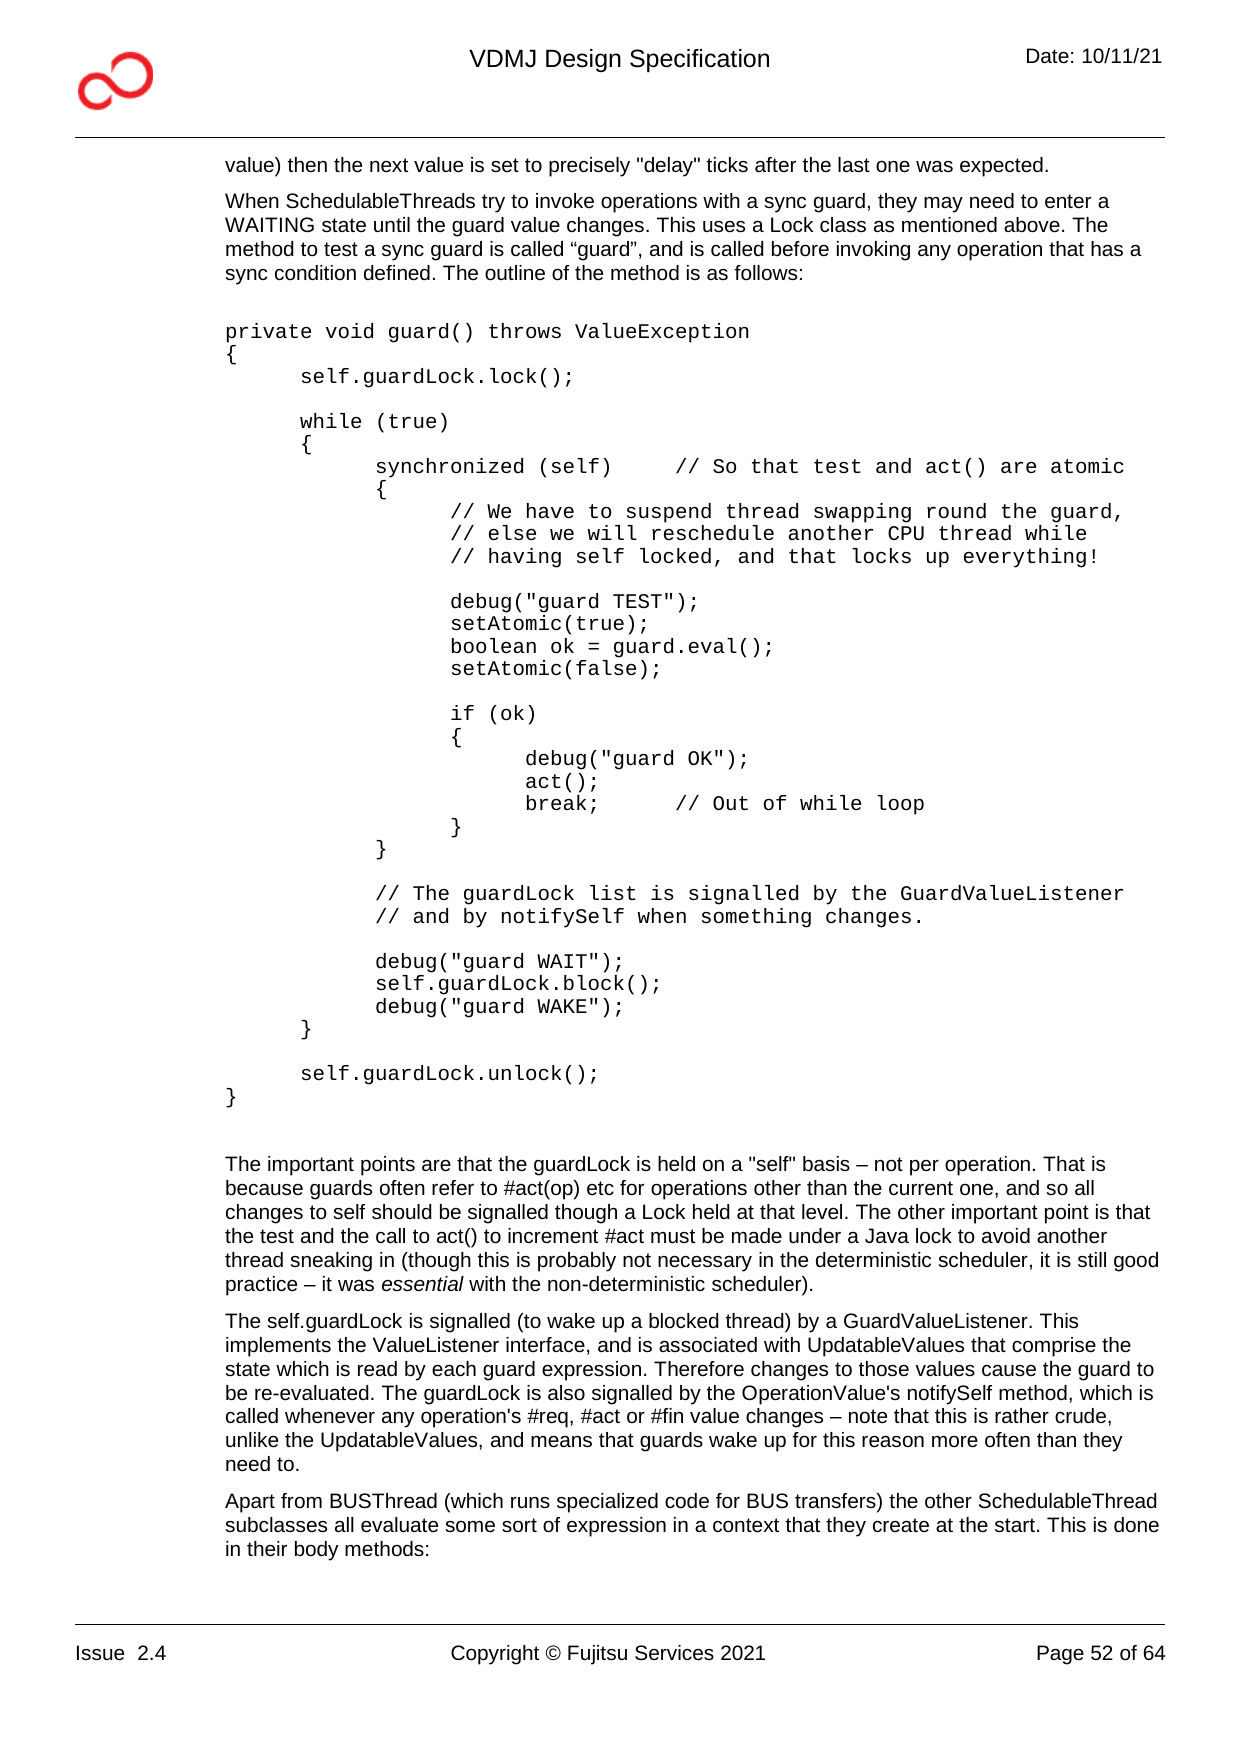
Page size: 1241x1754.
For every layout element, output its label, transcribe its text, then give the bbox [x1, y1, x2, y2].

text The important points are that the guardLock is held on a "self" basis – not per operation. That is because guards often refer to #act(op) etc for operations other than the current one, and so all changes to self should be signalled though a Lock held at that level. The other important point is that the test and the call to act() to increment #act must be made under a Java lock to avoid another thread sneaking in (though this is probably not necessary in the deterministic scheduler, it is still good practice – it was essential with the non-deterministic scheduler). [225, 1153, 1165, 1296]
text value) then the next value is set to precisely "delay" ticks after the last one was expected. [225, 153, 1165, 177]
text self.guardLock.block(); [225, 973, 1165, 995]
text debug("guard OK"); [225, 748, 1165, 770]
text while (true) [225, 410, 1165, 433]
text break; // Out of while loop [225, 793, 1165, 815]
text if (ok) [225, 703, 1165, 725]
text { [225, 343, 1165, 365]
text self.guardLock.unlock(); [225, 1063, 1165, 1085]
text } [225, 838, 1165, 860]
text debug("guard WAKE"); [225, 995, 1165, 1018]
text debug("guard TEST"); [225, 590, 1165, 613]
text } [225, 815, 1165, 838]
picture [78, 44, 153, 120]
text self.guardLock.lock(); [225, 365, 1165, 388]
text // We have to suspend thread swapping round the guard, [225, 500, 1165, 523]
text { [225, 725, 1165, 748]
text // The guardLock list is signalled by the GuardValueListener [225, 883, 1165, 905]
text act(); [225, 770, 1165, 793]
text private void guard() throws ValueException [225, 320, 1165, 343]
text setAtomic(false); [225, 658, 1165, 680]
text setAtomic(true); [225, 613, 1165, 635]
text The self.guardLock is signalled (to wake up a blocked thread) by a GuardValueListener. This implements the ValueListener interface, and is associated with UpdatableValues that comprise the state which is read by each guard expression. Therefore changes to those values cause the guard to be re-evaluated. The guardLock is also signalled by the OperationValue's notifySelf method, which is called whenever any operation's #req, #act or #fin value changes – note that this is rather crude, unlike the UpdatableValues, and means that guards wake up for this reason more often than they need to. [225, 1309, 1165, 1477]
text { [225, 433, 1165, 455]
text // else we will reschedule another CPU thread while [225, 523, 1165, 545]
text synchronized (self) // So that test and act() are atomic [225, 455, 1165, 478]
text // having self locked, and that locks up everything! [225, 545, 1165, 568]
text } [225, 1018, 1165, 1040]
text When SchedulableThreads try to invoke operations with a sync guard, they may need to enter a WAITING state until the guard value changes. This uses a Lock class as mentioned above. The method to test a sync guard is called “guard”, and is called before invoking any operation that has a sync condition defined. The outline of the method is as follows: [225, 189, 1165, 285]
text { [225, 478, 1165, 500]
text debug("guard WAIT"); [225, 950, 1165, 973]
text Apart from BUSThread (which runs specialized code for BUS transfers) the other SchedulableThread subclasses all evaluate some sort of expression in a context that they create at the start. This is done in their body methods: [225, 1489, 1165, 1561]
text // and by notifySelf when something changes. [225, 905, 1165, 928]
text boolean ok = guard.eval(); [225, 635, 1165, 658]
text } [225, 1085, 1165, 1108]
